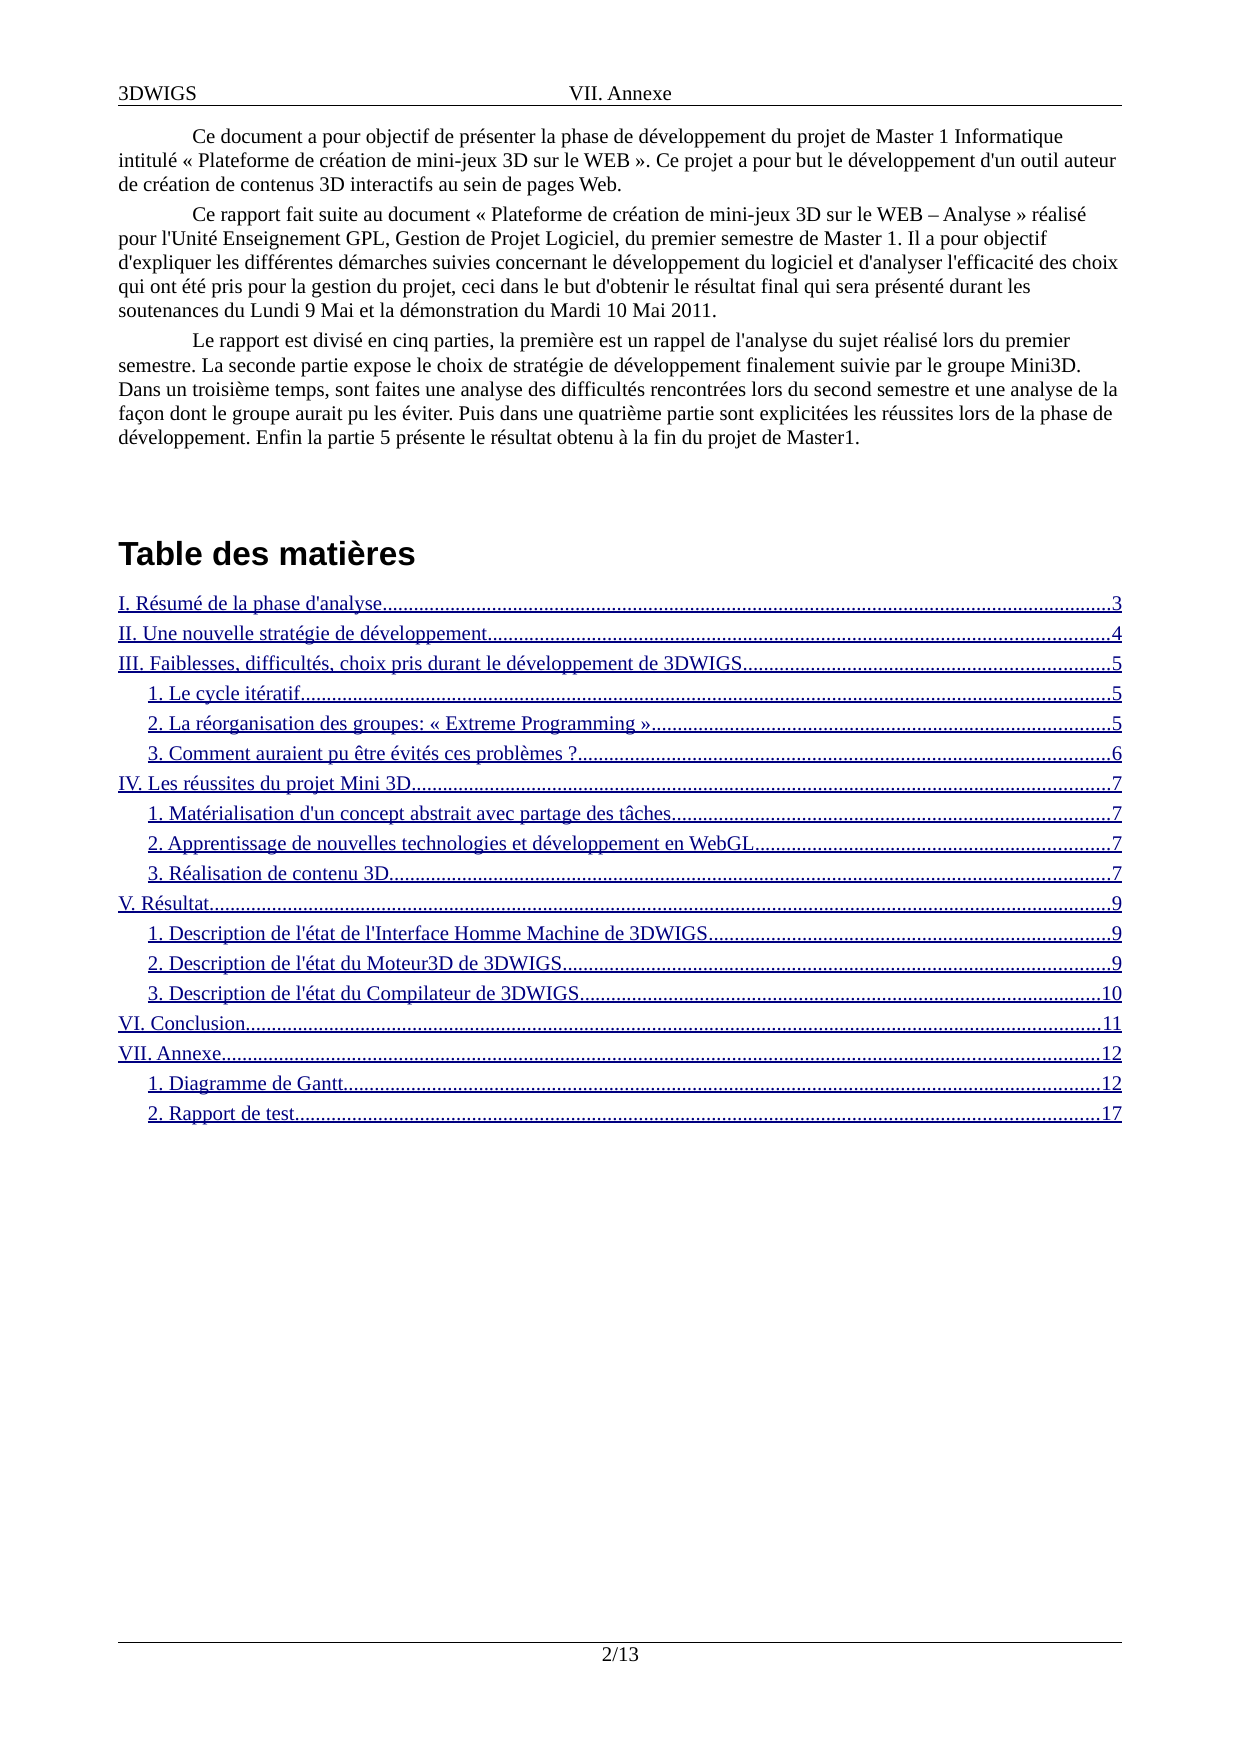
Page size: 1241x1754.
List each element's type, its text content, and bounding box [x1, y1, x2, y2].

text 1. Diagramme de Gantt 12 [148, 1071, 1122, 1091]
text I. Résumé de la phase d'analyse 3 [118, 591, 1122, 611]
text VII. Annexe 12 [118, 1041, 1122, 1061]
text 2. Rapport de test 17 [148, 1101, 1122, 1121]
subtitle Table des matières [118, 534, 1122, 572]
text 2. La réorganisation des groupes: « Extreme Programming » 5 [148, 711, 1122, 731]
text 2. Apprentissage de nouvelles technologies et développement en WebGL 7 [148, 831, 1122, 851]
text 1. Le cycle itératif 5 [148, 681, 1122, 701]
text V. Résultat 9 [118, 891, 1122, 911]
text Ce document a pour objectif de présenter la phase de développement du projet de Master 1 Informatique intitulé « Plateforme de création de mini-jeux 3D sur le WEB ». Ce projet a pour but le développement d'un outil auteur de création de contenus 3D interactifs au sein de pages Web. [118, 124, 1122, 196]
text 3. Réalisation de contenu 3D 7 [148, 861, 1122, 881]
text Ce rapport fait suite au document « Plateforme de création de mini-jeux 3D sur le WEB – Analyse » réalisé pour l'Unité Enseignement GPL, Gestion de Projet Logiciel, du premier semestre de Master 1. Il a pour objectif d'expliquer les différentes démarches suivies concernant le développement du logiciel et d'analyser l'efficacité des choix qui ont été pris pour la gestion du projet, ceci dans le but d'obtenir le résultat final qui sera présenté durant les soutenances du Lundi 9 Mai et la démonstration du Mardi 10 Mai 2011. [118, 202, 1122, 322]
text 1. Matérialisation d'un concept abstrait avec partage des tâches 7 [148, 801, 1122, 821]
text II. Une nouvelle stratégie de développement 4 [118, 621, 1122, 641]
text IV. Les réussites du projet Mini 3D 7 [118, 771, 1122, 791]
text 3. Comment auraient pu être évités ces problèmes ? 6 [148, 741, 1122, 761]
text 2. Description de l'état du Moteur3D de 3DWIGS 9 [148, 951, 1122, 971]
text III. Faiblesses, difficultés, choix pris durant le développement de 3DWIGS 5 [118, 651, 1122, 671]
text 3. Description de l'état du Compilateur de 3DWIGS 10 [148, 981, 1122, 1001]
text VI. Conclusion 11 [118, 1011, 1122, 1031]
text Le rapport est divisé en cinq parties, la première est un rappel de l'analyse du sujet réalisé lors du premier semestre. La seconde partie expose le choix de stratégie de développement finalement suivie par le groupe Mini3D. Dans un troisième temps, sont faites une analyse des difficultés rencontrées lors du second semestre et une analyse de la façon dont le groupe aurait pu les éviter. Puis dans une quatrième partie sont explicitées les réussites lors de la phase de développement. Enfin la partie 5 présente le résultat obtenu à la fin du projet de Master1. [118, 328, 1122, 449]
text 1. Description de l'état de l'Interface Homme Machine de 3DWIGS 9 [148, 921, 1122, 941]
